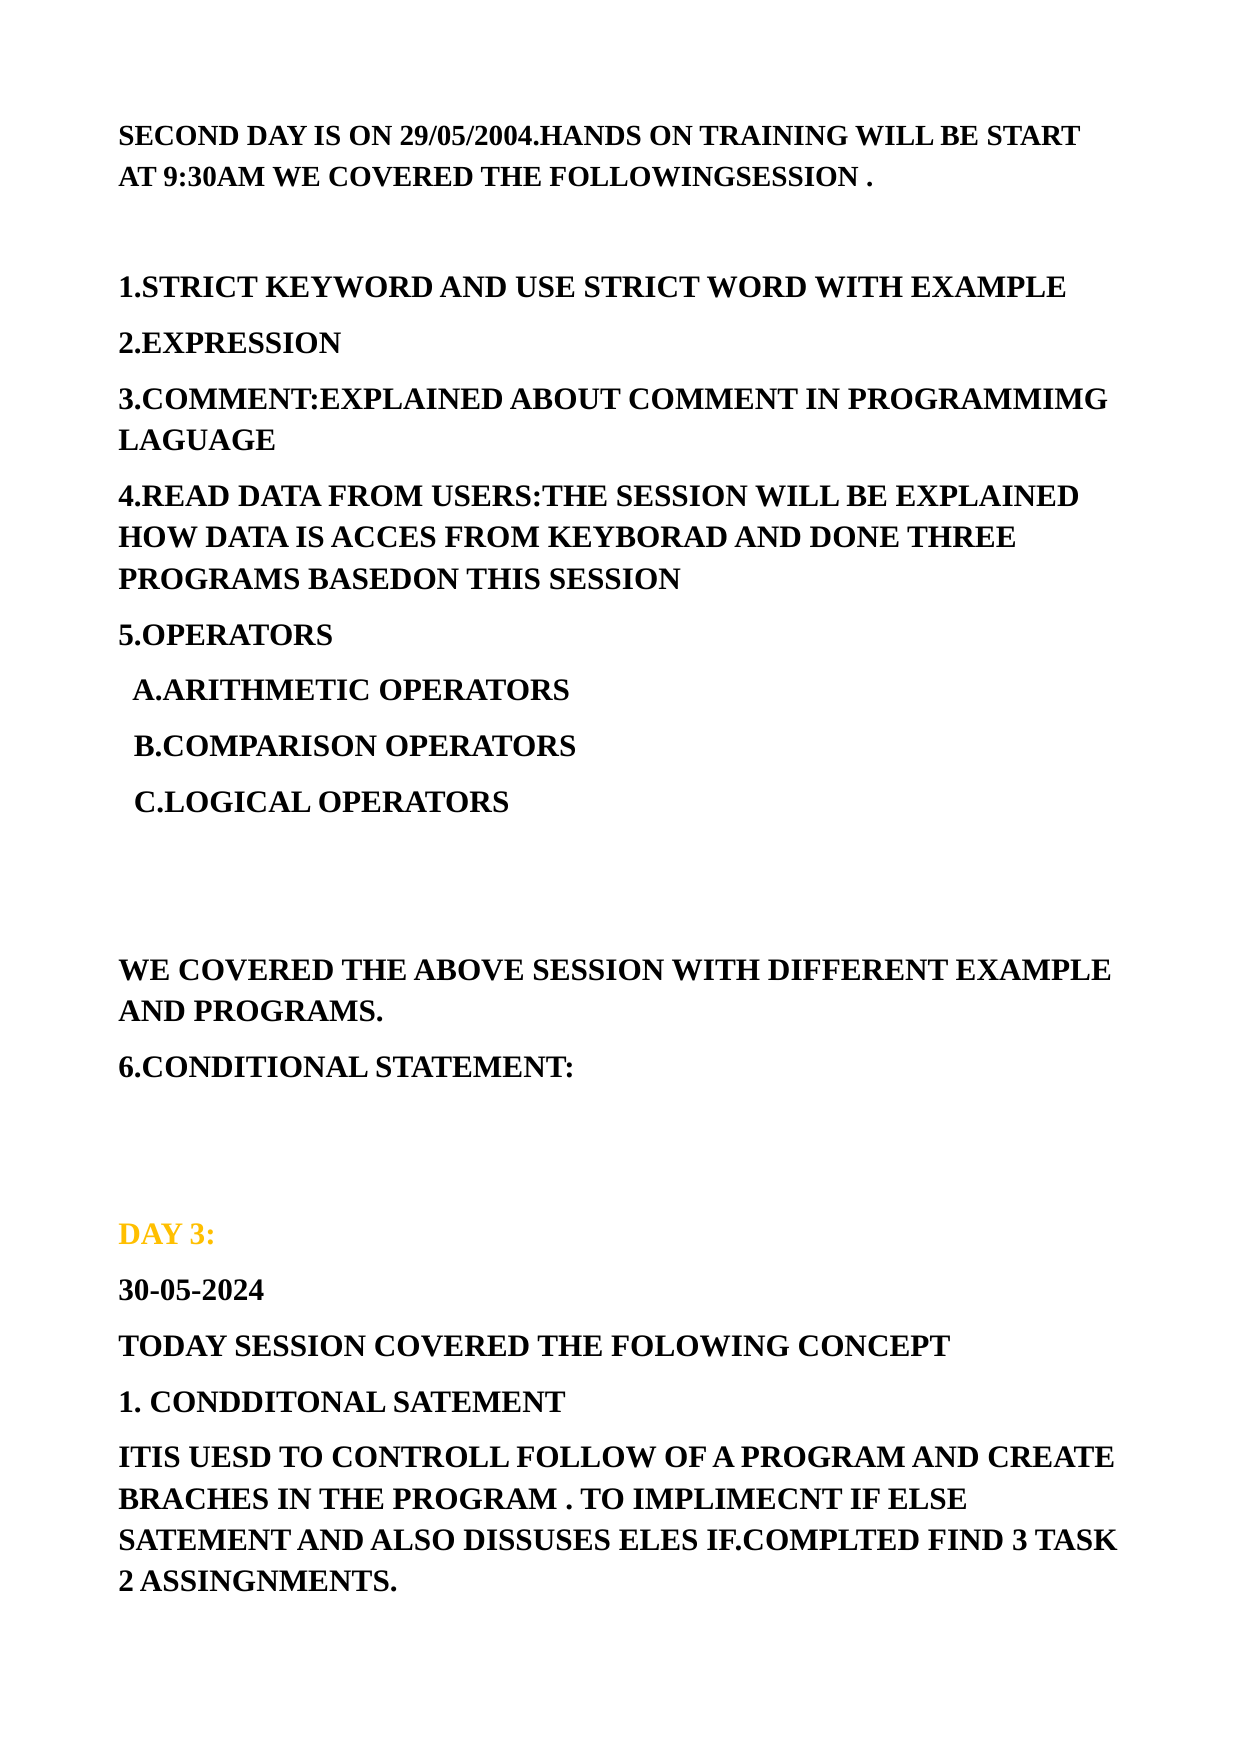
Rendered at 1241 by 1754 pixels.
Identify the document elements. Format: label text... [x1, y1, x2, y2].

text 6.CONDITIONAL STATEMENT: [118, 1048, 1122, 1084]
text 2.EXPRESSION [118, 324, 1122, 360]
text 30-05-2024 [118, 1271, 1122, 1307]
text 1. CONDDITONAL SATEMENT [118, 1383, 1122, 1419]
text TODAY SESSION COVERED THE FOLOWING CONCEPT [118, 1327, 1122, 1363]
text SECOND DAY IS ON 29/05/2004.HANDS ON TRAINING WILL BE START AT 9:30AM WE COVERED THE FOLLOWINGSESSION . [118, 118, 1122, 193]
text 3.COMMENT:EXPLAINED ABOUT COMMENT IN PROGRAMMIMG LAGUAGE [118, 380, 1122, 457]
text C.LOGICAL OPERATORS [118, 783, 1122, 819]
text WE COVERED THE ABOVE SESSION WITH DIFFERENT EXAMPLE AND PROGRAMS. [118, 951, 1122, 1028]
text 1.STRICT KEYWORD AND USE STRICT WORD WITH EXAMPLE [118, 269, 1122, 304]
text DAY 3: [118, 1215, 1122, 1251]
text B.COMPARISON OPERATORS [118, 727, 1122, 763]
text A.ARITHMETIC OPERATORS [118, 672, 1122, 707]
text 4.READ DATA FROM USERS:THE SESSION WILL BE EXPLAINED HOW DATA IS ACCES FROM KEYBORAD AND DONE THREE PROGRAMS BASEDON THIS SESSION [118, 477, 1122, 596]
text 5.OPERATORS [118, 616, 1122, 652]
text ITIS UESD TO CONTROLL FOLLOW OF A PROGRAM AND CREATE BRACHES IN THE PROGRAM . TO IMPLIMECNT IF ELSE SATEMENT AND ALSO DISSUSES ELES IF.COMPLTED FIND 3 TASK 2 ASSINGNMENTS. [118, 1439, 1122, 1598]
